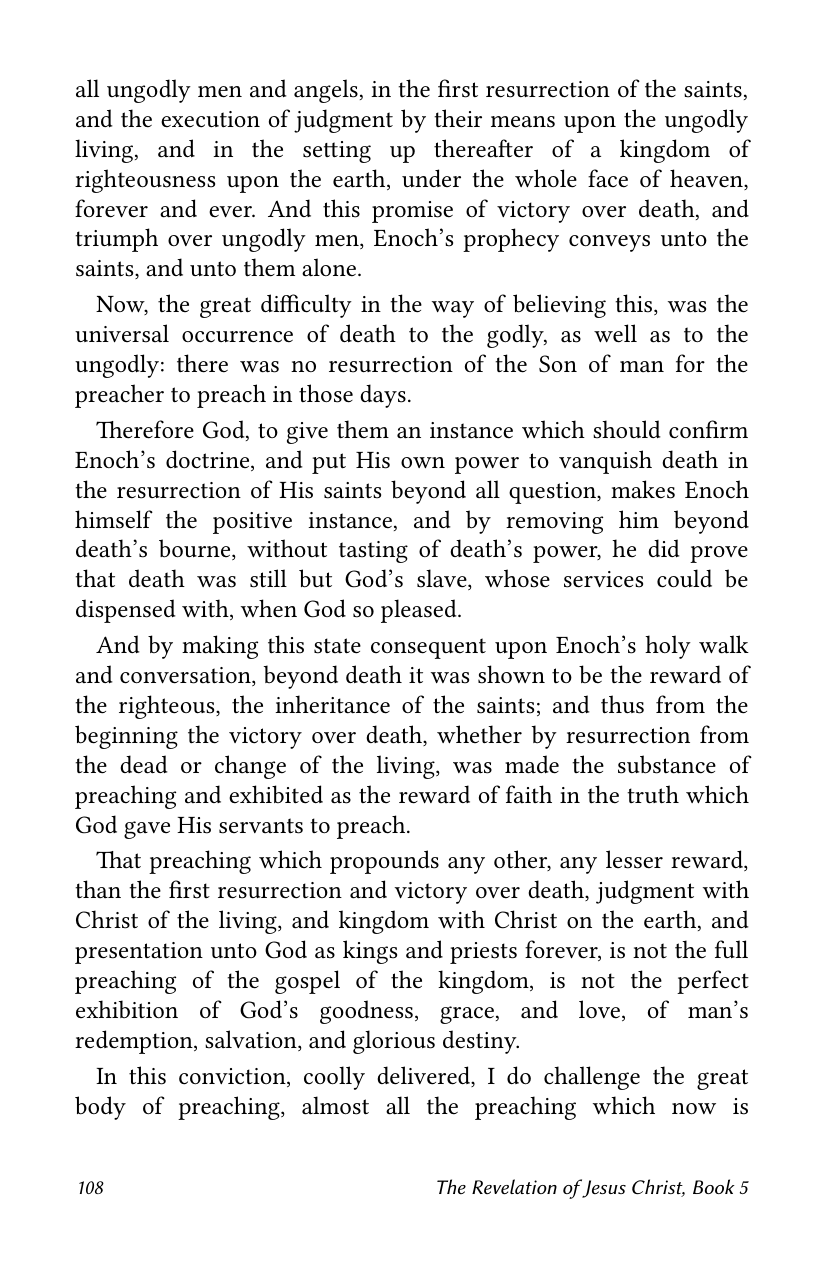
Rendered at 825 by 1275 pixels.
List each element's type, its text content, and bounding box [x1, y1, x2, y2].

text In this conviction, coolly delivered, I do challenge the great body of preaching, almost all the preaching which now is [75, 1062, 750, 1120]
text all ungodly men and angels, in the first resurrection of the saints, and the execution of judgment by their means upon the ungodly living, and in the setting up thereafter of a kingdom of righteousness upon the earth, under the whole face of heaven, forever and ever. And this promise of victory over death, and triumph over ungodly men, Enoch’s prophecy conveys unto the saints, and unto them alone. [75, 75, 750, 283]
text Now, the great difficulty in the way of believing this, was the universal occurrence of death to the godly, as well as to the ungodly: there was no resurrection of the Son of man for the preacher to preach in those days. [75, 290, 750, 408]
text That preaching which propounds any other, any lesser reward, than the first resurrection and victory over death, judgment with Christ of the living, and kingdom with Christ on the earth, and presentation unto God as kings and priests forever, is not the full preaching of the gospel of the kingdom, is not the perfect exhibition of God’s goodness, grace, and love, of man’s redemption, salvation, and glorious destiny. [75, 847, 750, 1054]
text Therefore God, to give them an instance which should confirm Enoch’s doctrine, and put His own power to vanquish death in the resurrection of His saints beyond all question, makes Enoch himself the positive instance, and by removing him beyond death’s bourne, without tasting of death’s power, he did prove that death was still but God’s slave, whose services could be dispensed with, when God so pleased. [75, 416, 750, 624]
text And by making this state consequent upon Enoch’s holy walk and conversation, beyond death it was shown to be the reward of the righteous, the inheritance of the saints; and thus from the beginning the victory over death, whether by resurrection from the dead or change of the living, was made the substance of preaching and exhibited as the reward of faith in the truth which God gave His servants to preach. [75, 631, 750, 839]
